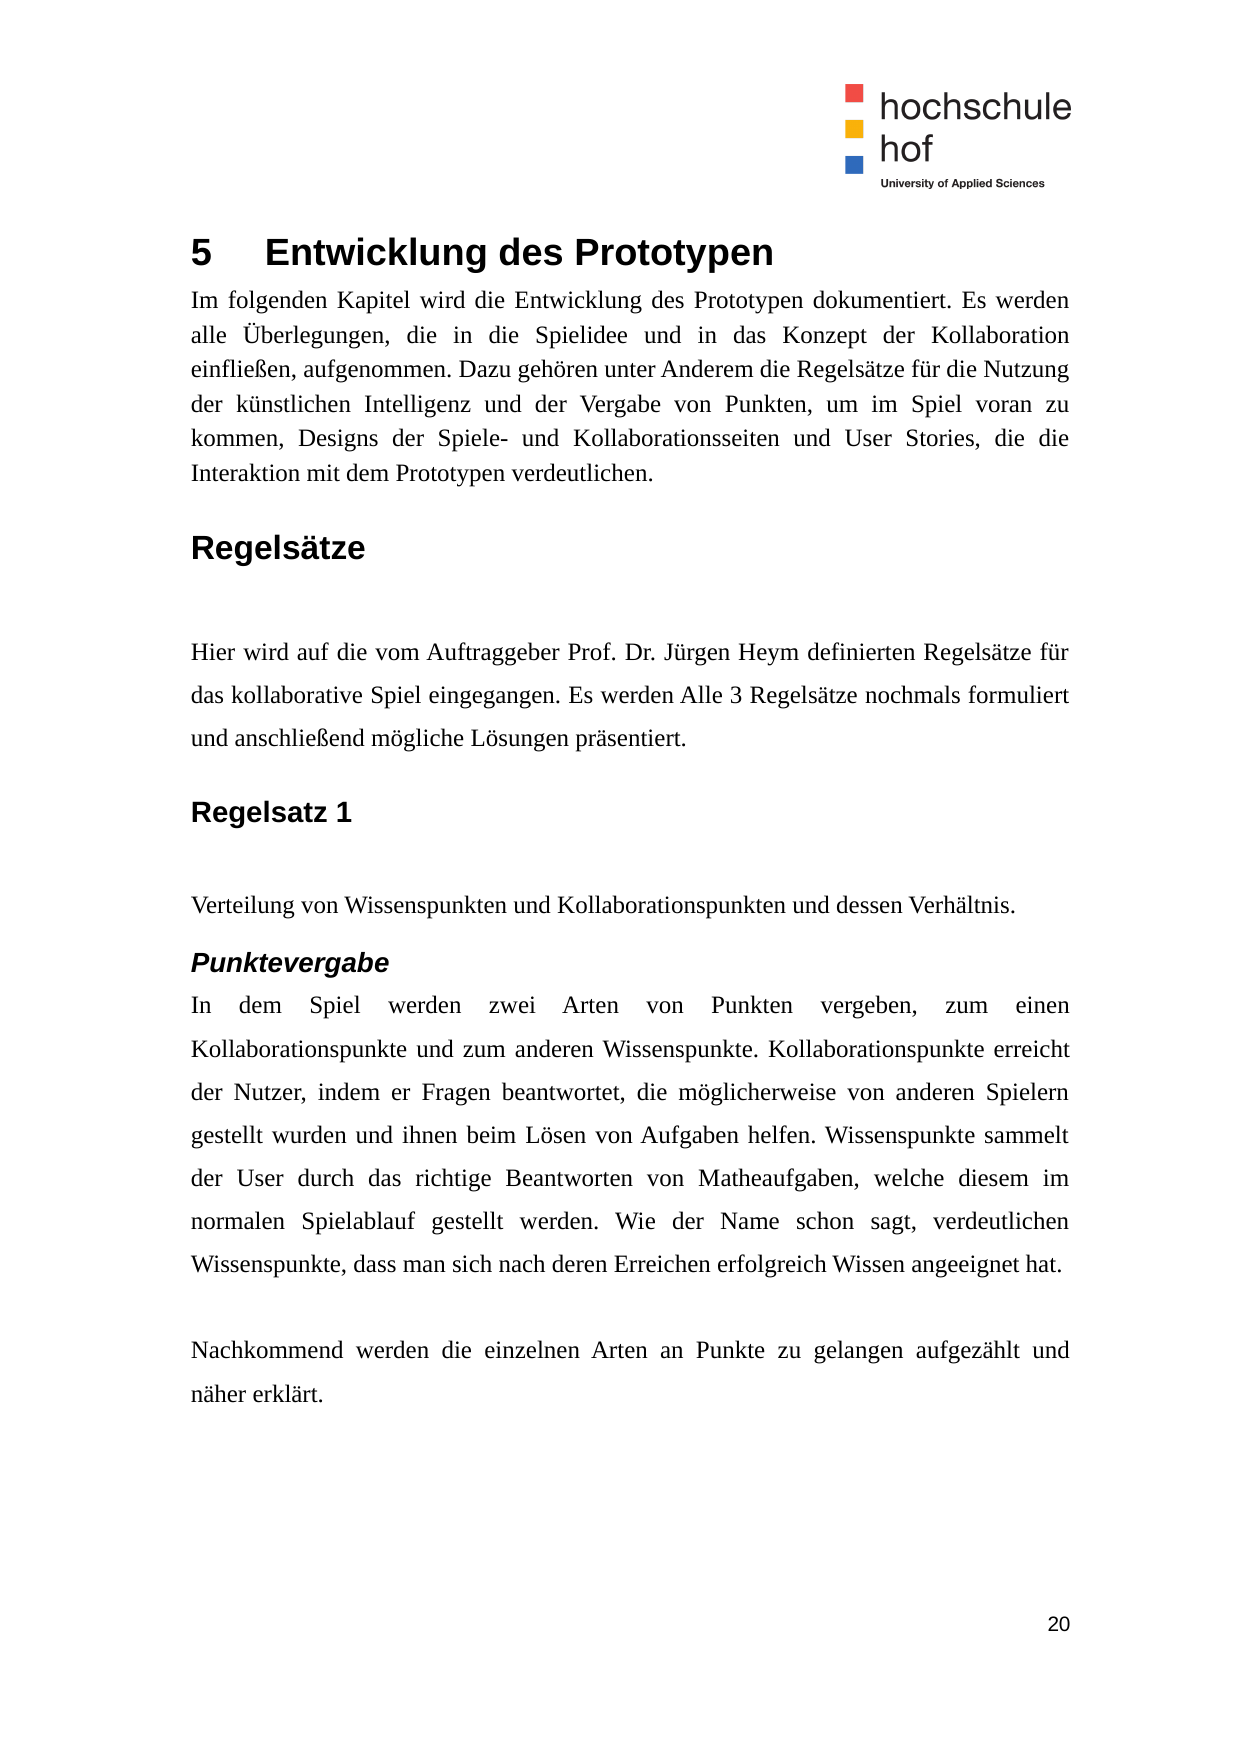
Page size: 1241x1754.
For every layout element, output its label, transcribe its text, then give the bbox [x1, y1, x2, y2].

text Nachkommend werden die einzelnen Arten an Punkte zu gelangen aufgezählt und näher erklärt. [191, 1336, 1070, 1407]
subtitle Regelsatz 1 [191, 795, 1070, 829]
text Hier wird auf die vom Auftraggeber Prof. Dr. Jürgen Heym definierten Regelsätze für das kollaborative Spiel eingegangen. Es werden Alle 3 Regelsätze nochmals formuliert und anschließend mögliche Lösungen präsentiert. [191, 637, 1070, 752]
picture [845, 84, 1071, 189]
subtitle Punktevergabe [191, 946, 1070, 978]
subtitle Regelsätze [191, 528, 1070, 566]
text In dem Spiel werden zwei Arten von Punkten vergeben, zum einen Kollaborationspunkte und zum anderen Wissenspunkte. Kollaborationspunkte erreicht der Nutzer, indem er Fragen beantwortet, die möglicherweise von anderen Spielern gestellt wurden und ihnen beim Lösen von Aufgaben helfen. Wissenspunkte sammelt der User durch das richtige Beantworten von Matheaufgaben, welche diesem im normalen Spielablauf gestellt werden. Wie der Name schon sagt, verdeutlichen Wissenspunkte, dass man sich nach deren Erreichen erfolgreich Wissen angeeignet hat. [191, 991, 1070, 1278]
subtitle Entwicklung des Prototypen [191, 229, 1070, 273]
text Im folgenden Kapitel wird die Entwicklung des Prototypen dokumentiert. Es werden alle Überlegungen, die in die Spielidee und in das Konzept der Kollaboration einfließen, aufgenommen. Dazu gehören unter Anderem die Regelsätze für die Nutzung der künstlichen Intelligenz und der Vergabe von Punkten, um im Spiel voran zu kommen, Designs der Spiele- und Kollaborationsseiten und User Stories, die die Interaktion mit dem Prototypen verdeutlichen. [191, 286, 1070, 487]
text Verteilung von Wissenspunkten und Kollaborationspunkten und dessen Verhältnis. [191, 891, 1070, 919]
